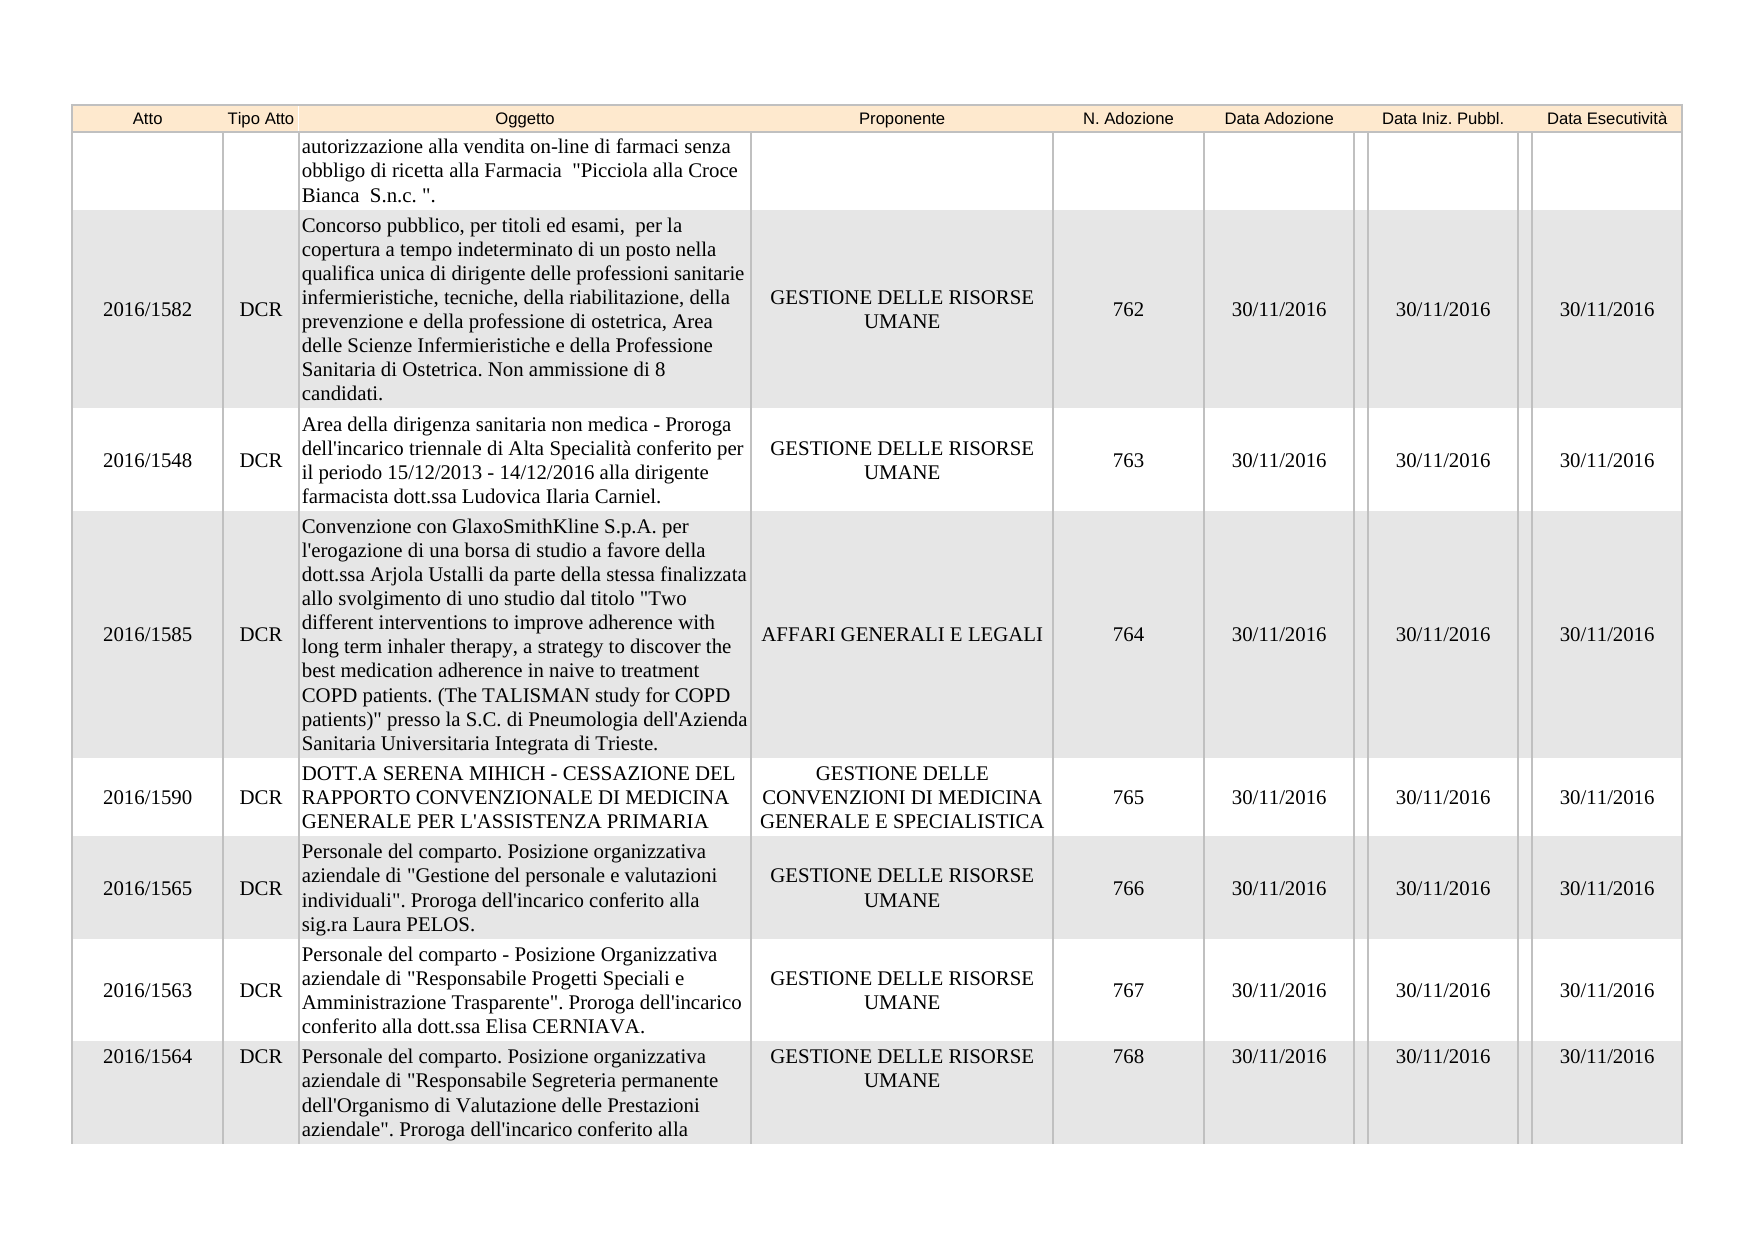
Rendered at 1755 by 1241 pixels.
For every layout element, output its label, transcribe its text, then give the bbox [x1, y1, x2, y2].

table_cell [752, 133, 1052, 210]
table_cell DCR [224, 836, 298, 939]
table_cell 30/11/2016 [1369, 939, 1517, 1041]
table_cell [1355, 409, 1367, 511]
table_cell [1519, 409, 1531, 511]
table_cell Personale del comparto - Posizione Organizzativa aziendale di "Responsabile Progetti Speciali e Amministrazione Trasparente". Proroga dell'incarico conferito alla dott.ssa Elisa CERNIAVA. [300, 939, 750, 1041]
table_cell [1533, 133, 1681, 210]
table_cell DCR [224, 1041, 298, 1144]
table_cell [1054, 133, 1203, 210]
table_cell [1519, 511, 1531, 758]
table_cell 762 [1054, 210, 1203, 408]
table_cell 2016/1565 [73, 836, 222, 939]
table_header Oggetto [299, 106, 751, 131]
table_cell 30/11/2016 [1205, 758, 1353, 836]
table_cell 30/11/2016 [1205, 409, 1353, 511]
table_cell [1355, 133, 1367, 210]
table_cell autorizzazione alla vendita on-line di farmaci senza obbligo di ricetta alla Farmacia "Picciola alla Croce Bianca S.n.c. ". [300, 133, 750, 210]
table_cell DCR [224, 939, 298, 1041]
table_cell [1519, 836, 1531, 939]
table_cell 30/11/2016 [1533, 758, 1681, 836]
table_cell [1369, 133, 1517, 210]
table_cell GESTIONE DELLE RISORSE UMANE [752, 210, 1052, 408]
table_cell GESTIONE DELLE CONVENZIONI DI MEDICINA GENERALE E SPECIALISTICA [752, 758, 1052, 836]
table_cell [1519, 758, 1531, 836]
table_cell [1355, 836, 1367, 939]
table_cell 30/11/2016 [1369, 836, 1517, 939]
table_cell 30/11/2016 [1533, 210, 1681, 408]
table_header [1518, 106, 1532, 131]
table_header Data Esecutività [1532, 106, 1681, 131]
table_cell GESTIONE DELLE RISORSE UMANE [752, 836, 1052, 939]
table_cell 30/11/2016 [1533, 836, 1681, 939]
table_cell GESTIONE DELLE RISORSE UMANE [752, 409, 1052, 511]
table_cell [1355, 758, 1367, 836]
table_cell 766 [1054, 836, 1203, 939]
table_cell 30/11/2016 [1369, 1041, 1517, 1144]
table_cell 30/11/2016 [1369, 210, 1517, 408]
table_cell 2016/1563 [73, 939, 222, 1041]
table_cell DCR [224, 758, 298, 836]
table_cell DOTT.A SERENA MIHICH - CESSAZIONE DEL RAPPORTO CONVENZIONALE DI MEDICINA GENERALE PER L'ASSISTENZA PRIMARIA [300, 758, 750, 836]
table_cell 30/11/2016 [1205, 210, 1353, 408]
table_cell 2016/1564 [73, 1041, 222, 1144]
table_cell [1355, 511, 1367, 758]
table_cell Personale del comparto. Posizione organizzativa aziendale di "Gestione del personale e valutazioni individuali". Proroga dell'incarico conferito alla sig.ra Laura PELOS. [300, 836, 750, 939]
table_cell 30/11/2016 [1205, 511, 1353, 758]
table_cell [1519, 1041, 1531, 1144]
table_cell 768 [1054, 1041, 1203, 1144]
table_cell Concorso pubblico, per titoli ed esami, per la copertura a tempo indeterminato di un posto nella qualifica unica di dirigente delle professioni sanitarie infermieristiche, tecniche, della riabilitazione, della prevenzione e della professione di ostetrica, Area delle Scienze Infermieristiche e della Professione Sanitaria di Ostetrica. Non ammissione di 8 candidati. [300, 210, 750, 408]
table_header Data Iniz. Pubbl. [1368, 106, 1518, 131]
table_header Proponente [751, 106, 1053, 131]
table_cell 764 [1054, 511, 1203, 758]
table_cell 30/11/2016 [1205, 1041, 1353, 1144]
table_header [1354, 106, 1368, 131]
table_cell 763 [1054, 409, 1203, 511]
table_cell DCR [224, 511, 298, 758]
table_cell Area della dirigenza sanitaria non medica - Proroga dell'incarico triennale di Alta Specialità conferito per il periodo 15/12/2013 - 14/12/2016 alla dirigente farmacista dott.ssa Ludovica Ilaria Carniel. [300, 409, 750, 511]
table_cell 30/11/2016 [1369, 758, 1517, 836]
table_cell 2016/1582 [73, 210, 222, 408]
table_header Data Adozione [1204, 106, 1354, 131]
table_header Atto [73, 106, 223, 131]
table_cell DCR [224, 409, 298, 511]
table_cell [73, 133, 222, 210]
table_cell AFFARI GENERALI E LEGALI [752, 511, 1052, 758]
table_cell [1519, 133, 1531, 210]
table_cell [1519, 210, 1531, 408]
table_cell Personale del comparto. Posizione organizzativa aziendale di "Responsabile Segreteria permanente dell'Organismo di Valutazione delle Prestazioni aziendale". Proroga dell'incarico conferito alla [300, 1041, 750, 1144]
table_cell 30/11/2016 [1533, 511, 1681, 758]
table_cell [1355, 939, 1367, 1041]
table_cell 30/11/2016 [1205, 939, 1353, 1041]
table_cell 2016/1590 [73, 758, 222, 836]
table_cell [1355, 210, 1367, 408]
table_cell 30/11/2016 [1533, 939, 1681, 1041]
table_cell 2016/1548 [73, 409, 222, 511]
table_cell [1519, 939, 1531, 1041]
table_cell 30/11/2016 [1533, 409, 1681, 511]
table_cell 2016/1585 [73, 511, 222, 758]
table_cell GESTIONE DELLE RISORSE UMANE [752, 939, 1052, 1041]
table_cell [1205, 133, 1353, 210]
table_cell DCR [224, 210, 298, 408]
table_cell [224, 133, 298, 210]
table_cell GESTIONE DELLE RISORSE UMANE [752, 1041, 1052, 1144]
table_cell [1355, 1041, 1367, 1144]
table_cell Convenzione con GlaxoSmithKline S.p.A. per l'erogazione di una borsa di studio a favore della dott.ssa Arjola Ustalli da parte della stessa finalizzata allo svolgimento di uno studio dal titolo "Two different interventions to improve adherence with long term inhaler therapy, a strategy to discover the best medication adherence in naive to treatment COPD patients. (The TALISMAN study for COPD patients)" presso la S.C. di Pneumologia dell'Azienda Sanitaria Universitaria Integrata di Trieste. [300, 511, 750, 758]
table_cell 767 [1054, 939, 1203, 1041]
table_cell 30/11/2016 [1369, 511, 1517, 758]
table_cell 30/11/2016 [1205, 836, 1353, 939]
table_header Tipo Atto [223, 106, 298, 131]
table_cell 30/11/2016 [1369, 409, 1517, 511]
table_cell 765 [1054, 758, 1203, 836]
table_cell 30/11/2016 [1533, 1041, 1681, 1144]
table_header N. Adozione [1053, 106, 1204, 131]
